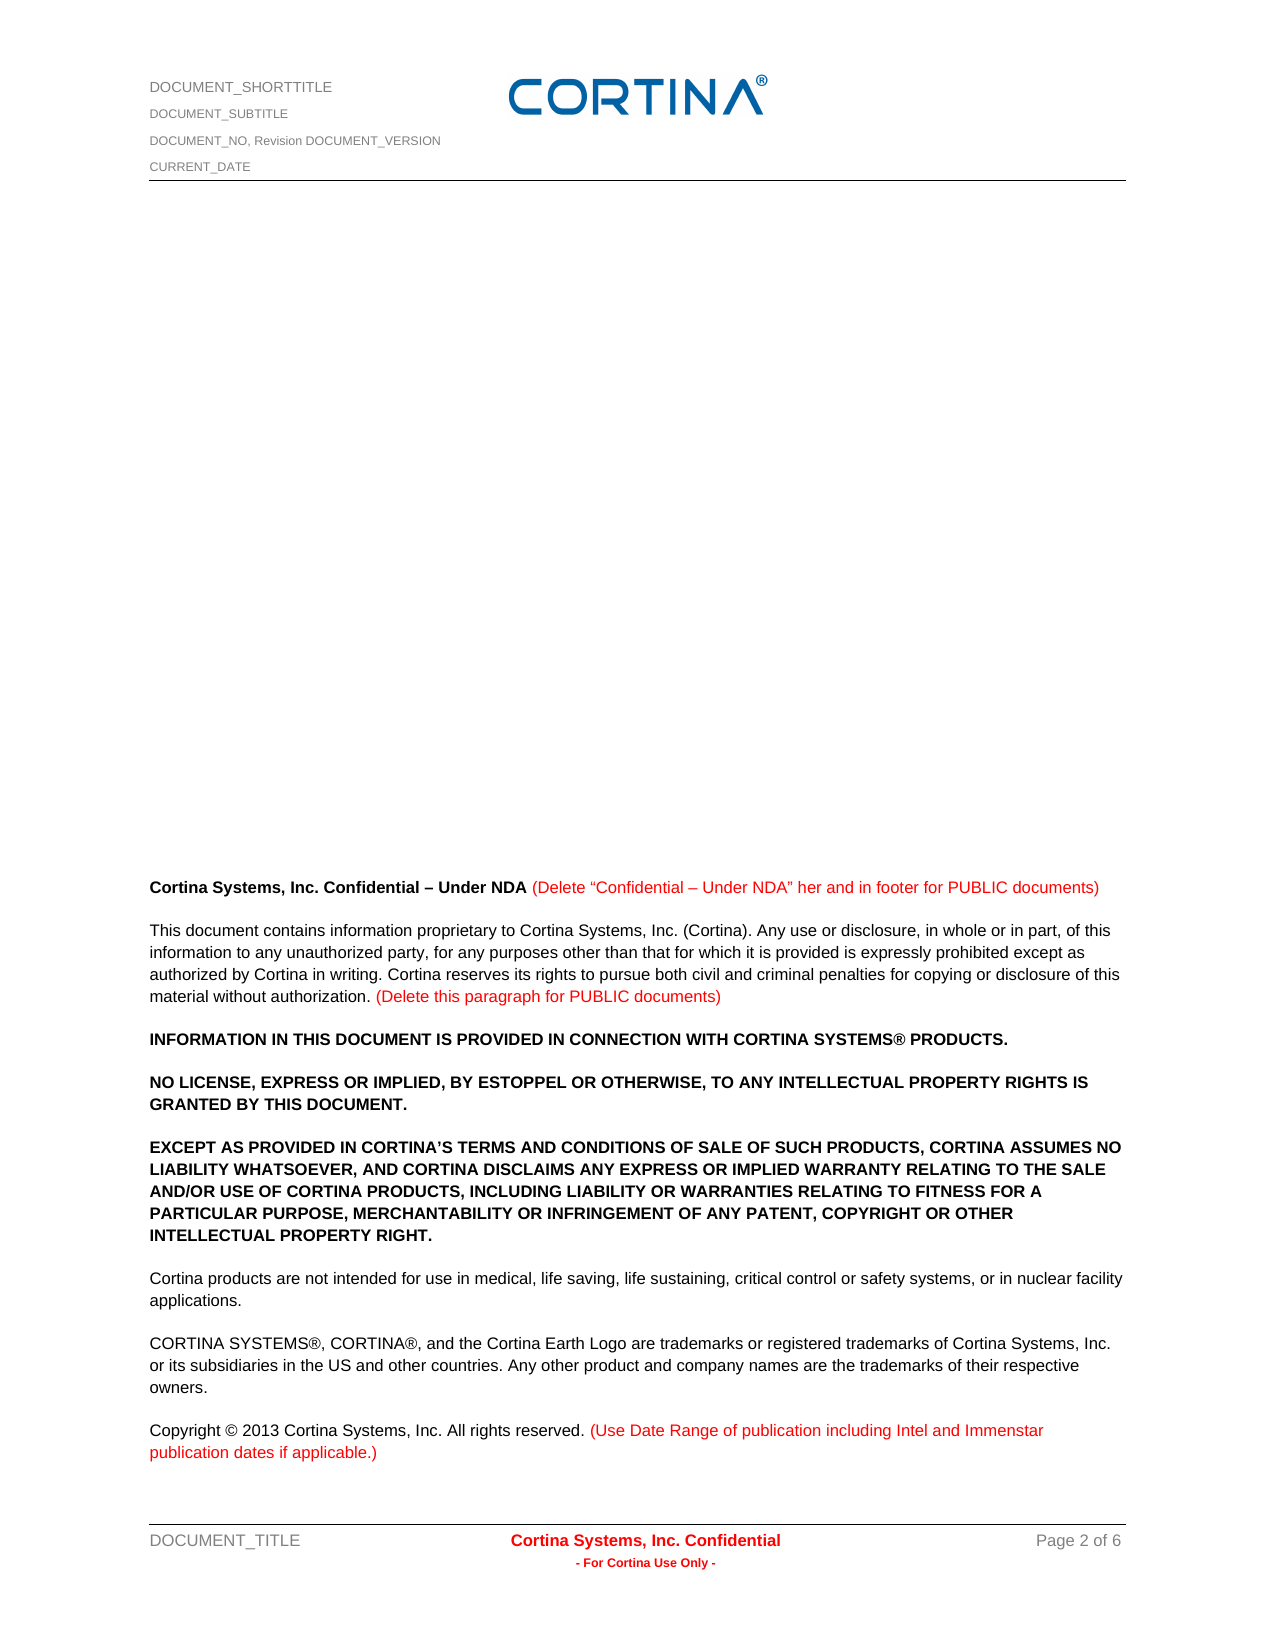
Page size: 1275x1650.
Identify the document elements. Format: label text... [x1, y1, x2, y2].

text EXCEPT AS PROVIDED IN CORTINA’S TERMS AND CONDITIONS OF SALE OF SUCH PRODUCTS, CORTINA ASSUMES NO LIABILITY WHATSOEVER, AND CORTINA DISCLAIMS ANY EXPRESS OR IMPLIED WARRANTY RELATING TO THE SALE AND/OR USE OF CORTINA PRODUCTS, INCLUDING LIABILITY OR WARRANTIES RELATING TO FITNESS FOR A PARTICULAR PURPOSE, MERCHANTABILITY OR INFRINGEMENT OF ANY PATENT, COPYRIGHT OR OTHER INTELLECTUAL PROPERTY RIGHT. [149, 1138, 1126, 1245]
text NO LICENSE, EXPRESS OR IMPLIED, BY ESTOPPEL OR OTHERWISE, TO ANY INTELLECTUAL PROPERTY RIGHTS IS GRANTED BY THIS DOCUMENT. [149, 1073, 1126, 1114]
picture [507, 72, 771, 118]
text This document contains information proprietary to Cortina Systems, Inc. (Cortina). Any use or disclosure, in whole or in part, of this information to any unauthorized party, for any purposes other than that for which it is provided is expressly prohibited except as authorized by Cortina in writing. Cortina reserves its rights to pursue both civil and criminal penalties for copying or disclosure of this material without authorization. (Delete this paragraph for PUBLIC documents) [149, 921, 1126, 1006]
text Copyright © 2013 Cortina Systems, Inc. All rights reserved. (Use Date Range of publication including Intel and Immenstar publication dates if applicable.) [149, 1421, 1126, 1462]
text Cortina products are not intended for use in medical, life saving, life sustaining, critical control or safety systems, or in nuclear facility applications. [149, 1269, 1126, 1310]
text INFORMATION IN THIS DOCUMENT IS PROVIDED IN CONNECTION WITH CORTINA SYSTEMS® PRODUCTS. [149, 1030, 1126, 1049]
text CORTINA SYSTEMS®, CORTINA®, and the Cortina Earth Logo are trademarks or registered trademarks of Cortina Systems, Inc. or its subsidiaries in the US and other countries. Any other product and company names are the trademarks of their respective owners. [149, 1334, 1126, 1397]
text Cortina Systems, Inc. Confidential – Under NDA (Delete “Confidential – Under NDA” her and in footer for PUBLIC documents) [149, 878, 1126, 897]
